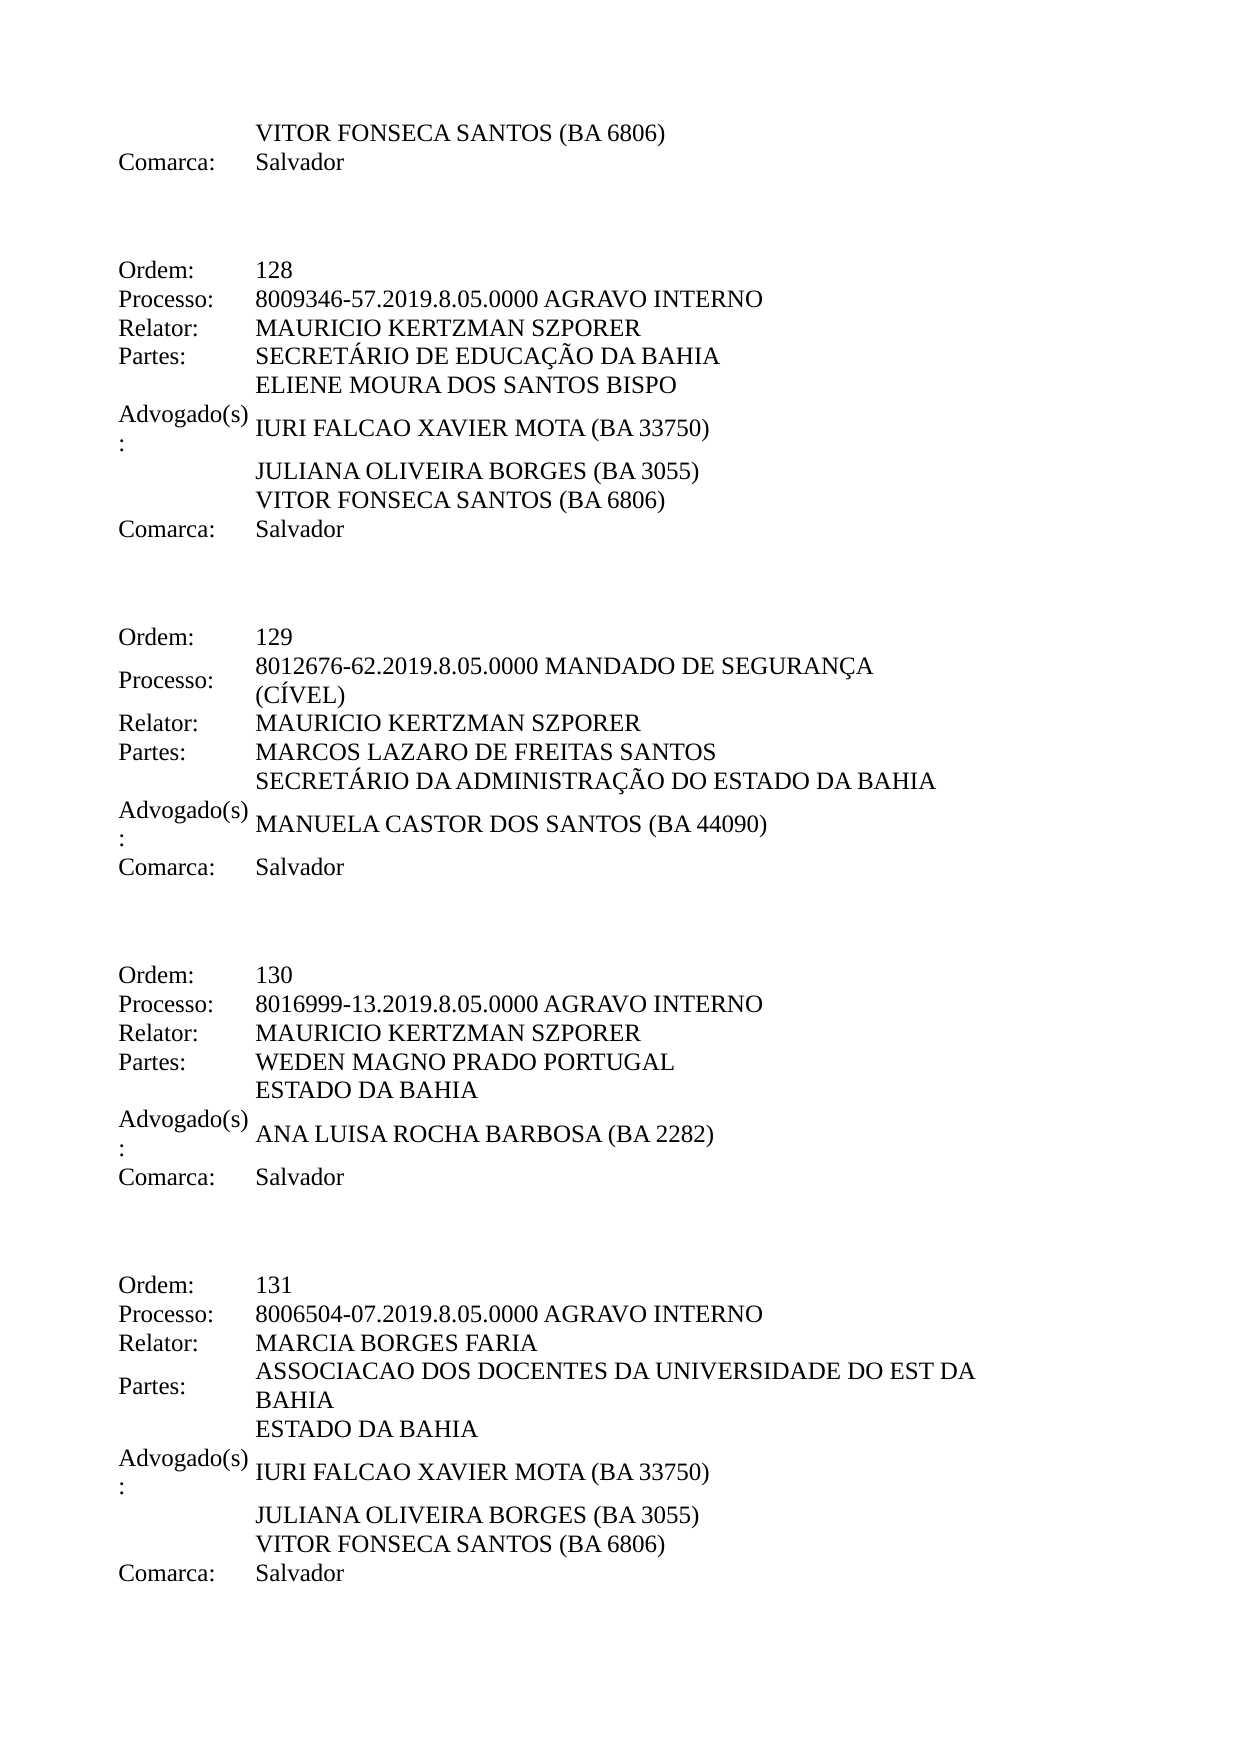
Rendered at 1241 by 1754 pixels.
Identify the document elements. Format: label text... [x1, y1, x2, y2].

table_header Ordem: [118, 1270, 255, 1299]
table_cell Partes: [118, 737, 255, 766]
table_cell [118, 1500, 255, 1529]
table_cell Processo: [118, 989, 255, 1018]
table_cell Advogado(s): [118, 399, 255, 456]
table_header 130 [255, 961, 766, 989]
table_header 128 [255, 255, 766, 284]
table_cell Salvador [255, 147, 969, 176]
table_cell Relator: [118, 1018, 255, 1047]
table_cell MAURICIO KERTZMAN SZPORER [255, 1018, 766, 1047]
table_cell MAURICIO KERTZMAN SZPORER [255, 709, 969, 737]
table_cell VITOR FONSECA SANTOS (BA 6806) [255, 1529, 1058, 1558]
table_cell IURI FALCAO XAVIER MOTA (BA 33750) [255, 1443, 1058, 1500]
table_cell ASSOCIACAO DOS DOCENTES DA UNIVERSIDADE DO EST DA BAHIA [255, 1356, 1058, 1414]
table_cell Partes: [118, 1356, 255, 1414]
table_cell Salvador [255, 1162, 766, 1191]
table_cell JULIANA OLIVEIRA BORGES (BA 3055) [255, 1500, 1058, 1529]
table_cell Comarca: [118, 852, 255, 881]
table_cell VITOR FONSECA SANTOS (BA 6806) [255, 485, 766, 514]
table_cell [118, 485, 255, 514]
table_cell Relator: [118, 709, 255, 737]
table_header Ordem: [118, 255, 255, 284]
table_cell MAURICIO KERTZMAN SZPORER [255, 313, 766, 341]
table_cell Salvador [255, 1558, 1058, 1586]
table_cell MARCOS LAZARO DE FREITAS SANTOS [255, 737, 969, 766]
table_cell 8016999-13.2019.8.05.0000 AGRAVO INTERNO [255, 989, 766, 1018]
table_cell Salvador [255, 514, 766, 543]
table_header Ordem: [118, 961, 255, 989]
table_cell [118, 766, 255, 795]
table_cell 8012676-62.2019.8.05.0000 MANDADO DE SEGURANÇA (CÍVEL) [255, 651, 969, 708]
table_cell Relator: [118, 313, 255, 341]
table_cell Advogado(s): [118, 1104, 255, 1162]
table_cell ESTADO DA BAHIA [255, 1414, 1058, 1443]
table_cell Advogado(s): [118, 795, 255, 852]
table_cell MARCIA BORGES FARIA [255, 1328, 1058, 1356]
table_cell Salvador [255, 852, 969, 881]
table_cell 8009346-57.2019.8.05.0000 AGRAVO INTERNO [255, 284, 766, 313]
table_cell [118, 1076, 255, 1104]
table_cell ELIENE MOURA DOS SANTOS BISPO [255, 370, 766, 399]
table_cell Relator: [118, 1328, 255, 1356]
table_cell Comarca: [118, 514, 255, 543]
table_cell [118, 1414, 255, 1443]
table_cell [118, 1529, 255, 1558]
table_cell Advogado(s): [118, 1443, 255, 1500]
table_cell SECRETÁRIO DA ADMINISTRAÇÃO DO ESTADO DA BAHIA [255, 766, 969, 795]
table_header 131 [255, 1270, 1058, 1299]
table_cell [118, 456, 255, 485]
table_cell SECRETÁRIO DE EDUCAÇÃO DA BAHIA [255, 341, 766, 370]
table_cell IURI FALCAO XAVIER MOTA (BA 33750) [255, 399, 766, 456]
table_cell JULIANA OLIVEIRA BORGES (BA 3055) [255, 456, 766, 485]
table_cell Partes: [118, 341, 255, 370]
table_cell ANA LUISA ROCHA BARBOSA (BA 2282) [255, 1104, 766, 1162]
table_cell Partes: [118, 1047, 255, 1076]
table_cell MANUELA CASTOR DOS SANTOS (BA 44090) [255, 795, 969, 852]
table_header Ordem: [118, 622, 255, 651]
table_cell Comarca: [118, 1162, 255, 1191]
table_cell Processo: [118, 284, 255, 313]
table_cell Comarca: [118, 147, 255, 176]
table_cell [118, 118, 255, 147]
table_cell Comarca: [118, 1558, 255, 1586]
table_cell VITOR FONSECA SANTOS (BA 6806) [255, 118, 969, 147]
table_cell 8006504-07.2019.8.05.0000 AGRAVO INTERNO [255, 1299, 1058, 1328]
table_cell ESTADO DA BAHIA [255, 1076, 766, 1104]
table_cell Processo: [118, 1299, 255, 1328]
table_cell WEDEN MAGNO PRADO PORTUGAL [255, 1047, 766, 1076]
table_cell Processo: [118, 651, 255, 708]
table_cell [118, 370, 255, 399]
table_header 129 [255, 622, 969, 651]
